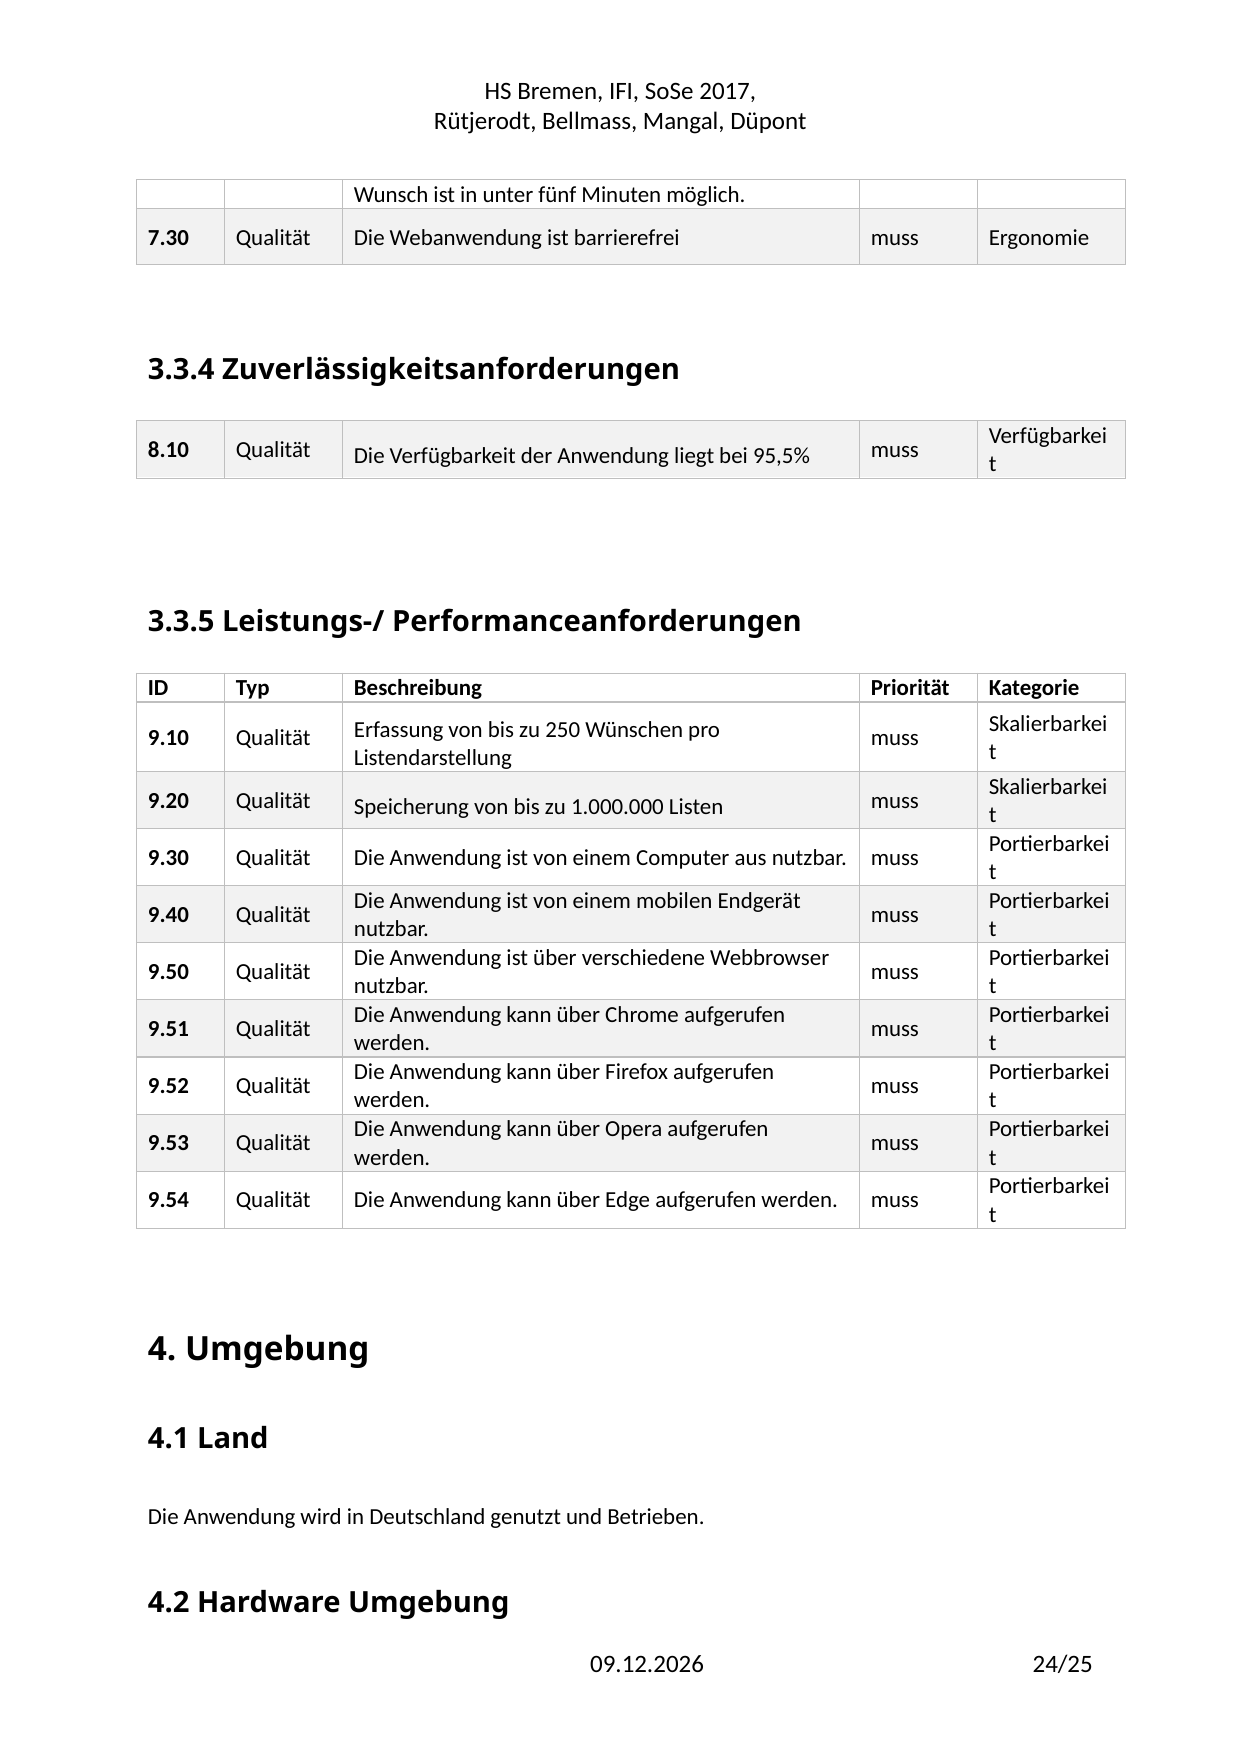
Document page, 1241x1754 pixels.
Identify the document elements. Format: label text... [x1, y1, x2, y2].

table_cell Skalierbarkeit [978, 772, 1125, 828]
table_cell Qualität [225, 772, 342, 828]
table_cell [978, 180, 1125, 208]
table_cell muss [860, 209, 977, 264]
table_header Qualität [225, 421, 342, 477]
table_cell [225, 180, 342, 208]
table_cell Ergonomie [978, 209, 1125, 264]
table_cell muss [860, 1058, 977, 1113]
subtitle 3.3.5 Leistungs-/ Performanceanforderungen [148, 600, 1093, 640]
subtitle 3.3.4 Zuverlässigkeitsanforderungen [148, 348, 1093, 388]
table_cell Qualität [225, 829, 342, 885]
table_cell Die Anwendung ist von einem mobilen Endgerät nutzbar. [343, 886, 859, 942]
table_cell Portierbarkeit [978, 886, 1125, 942]
subtitle 4.1 Land [148, 1418, 1093, 1457]
table_cell Qualität [225, 1172, 342, 1228]
table_cell Die Anwendung kann über Chrome aufgerufen werden. [343, 1000, 859, 1056]
table_header Verfügbarkeit [978, 421, 1125, 477]
table_cell muss [860, 1115, 977, 1171]
table_cell Qualität [225, 209, 342, 264]
table_cell Portierbarkeit [978, 1000, 1125, 1056]
table_cell Qualität [225, 1000, 342, 1056]
subtitle 4. Umgebung [148, 1324, 1093, 1370]
table_cell 9.52 [137, 1058, 224, 1113]
text Die Anwendung wird in Deutschland genutzt und Betrieben. [148, 1502, 1093, 1530]
table_cell Die Webanwendung ist barrierefrei [343, 209, 859, 264]
table_cell [137, 180, 224, 208]
table_cell Portierbarkeit [978, 1115, 1125, 1171]
table_cell 9.51 [137, 1000, 224, 1056]
table_cell 9.30 [137, 829, 224, 885]
table_cell 7.30 [137, 209, 224, 264]
table_cell Qualität [225, 703, 342, 771]
table_cell muss [860, 943, 977, 999]
table_cell Qualität [225, 1115, 342, 1171]
table_cell muss [860, 1000, 977, 1056]
table_cell Die Anwendung ist über verschiedene Webbrowser nutzbar. [343, 943, 859, 999]
table_header muss [860, 421, 977, 477]
table_cell Portierbarkeit [978, 943, 1125, 999]
table_cell muss [860, 1172, 977, 1228]
table_cell muss [860, 772, 977, 828]
table_cell Qualität [225, 886, 342, 942]
table_cell [860, 180, 977, 208]
table_cell 9.53 [137, 1115, 224, 1171]
table_cell muss [860, 703, 977, 771]
table_header Die Verfügbarkeit der Anwendung liegt bei 95,5% [343, 421, 859, 477]
table_cell muss [860, 886, 977, 942]
table_cell Die Anwendung kann über Edge aufgerufen werden. [343, 1172, 859, 1228]
table_cell Portierbarkeit [978, 1058, 1125, 1113]
table_cell Skalierbarkeit [978, 703, 1125, 771]
table_cell Erfassung von bis zu 250 Wünschen pro Listendarstellung [343, 703, 859, 771]
table_cell 9.40 [137, 886, 224, 942]
table_cell Speicherung von bis zu 1.000.000 Listen [343, 772, 859, 828]
table_cell 9.54 [137, 1172, 224, 1228]
table_cell Portierbarkeit [978, 1172, 1125, 1228]
table_header Priorität [860, 674, 977, 701]
table_header Typ [225, 674, 342, 701]
table_cell 9.10 [137, 703, 224, 771]
table_cell muss [860, 829, 977, 885]
table_cell Wunsch ist in unter fünf Minuten möglich. [343, 180, 859, 208]
table_header 8.10 [137, 421, 224, 477]
subtitle 4.2 Hardware Umgebung [148, 1582, 1093, 1621]
table_cell Die Anwendung kann über Firefox aufgerufen werden. [343, 1058, 859, 1113]
table_cell 9.50 [137, 943, 224, 999]
table_cell Die Anwendung kann über Opera aufgerufen werden. [343, 1115, 859, 1171]
table_cell Qualität [225, 1058, 342, 1113]
table_cell 9.20 [137, 772, 224, 828]
table_cell Portierbarkeit [978, 829, 1125, 885]
table_cell Qualität [225, 943, 342, 999]
table_header Kategorie [978, 674, 1125, 701]
table_header Beschreibung [343, 674, 859, 701]
table_header ID [137, 674, 224, 701]
table_cell Die Anwendung ist von einem Computer aus nutzbar. [343, 829, 859, 885]
